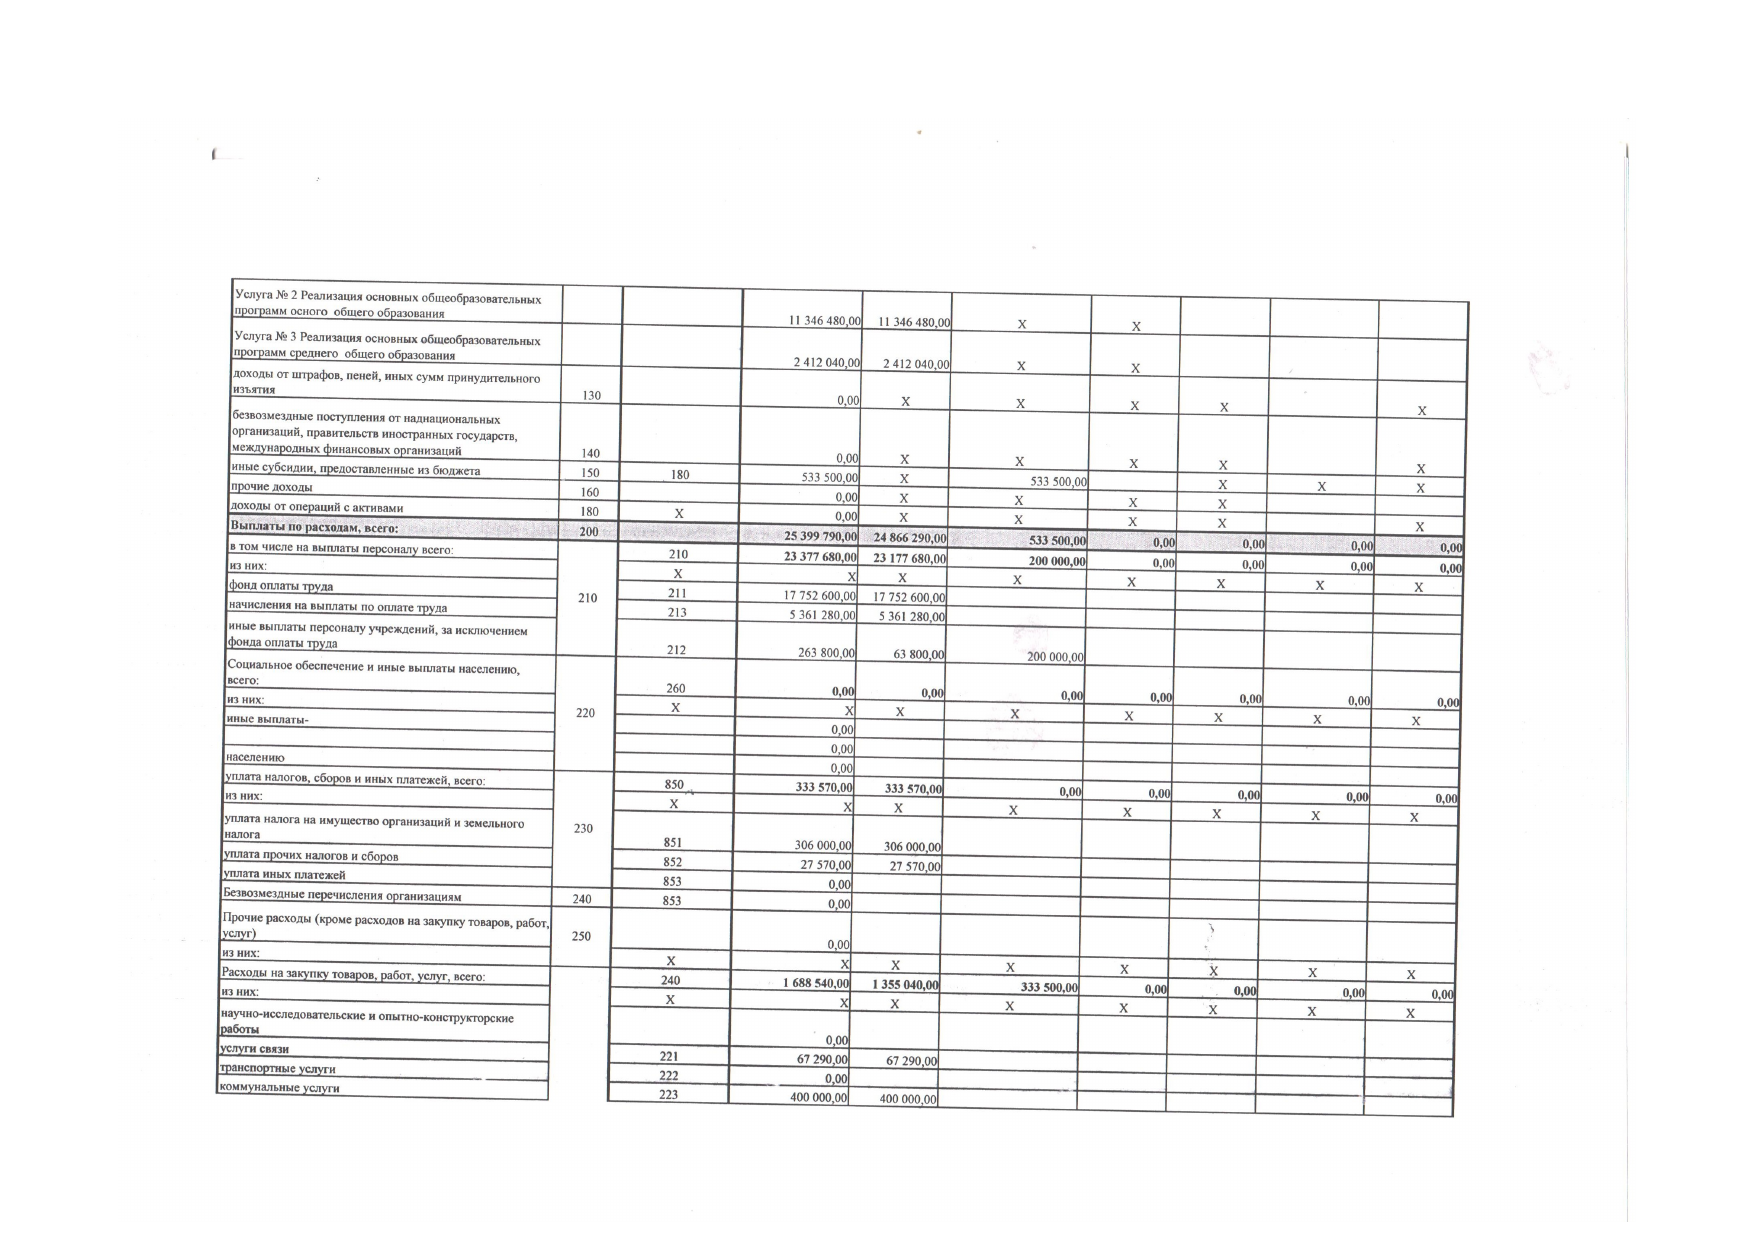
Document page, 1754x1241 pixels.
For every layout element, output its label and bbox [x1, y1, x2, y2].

picture [118, 118, 1636, 1222]
